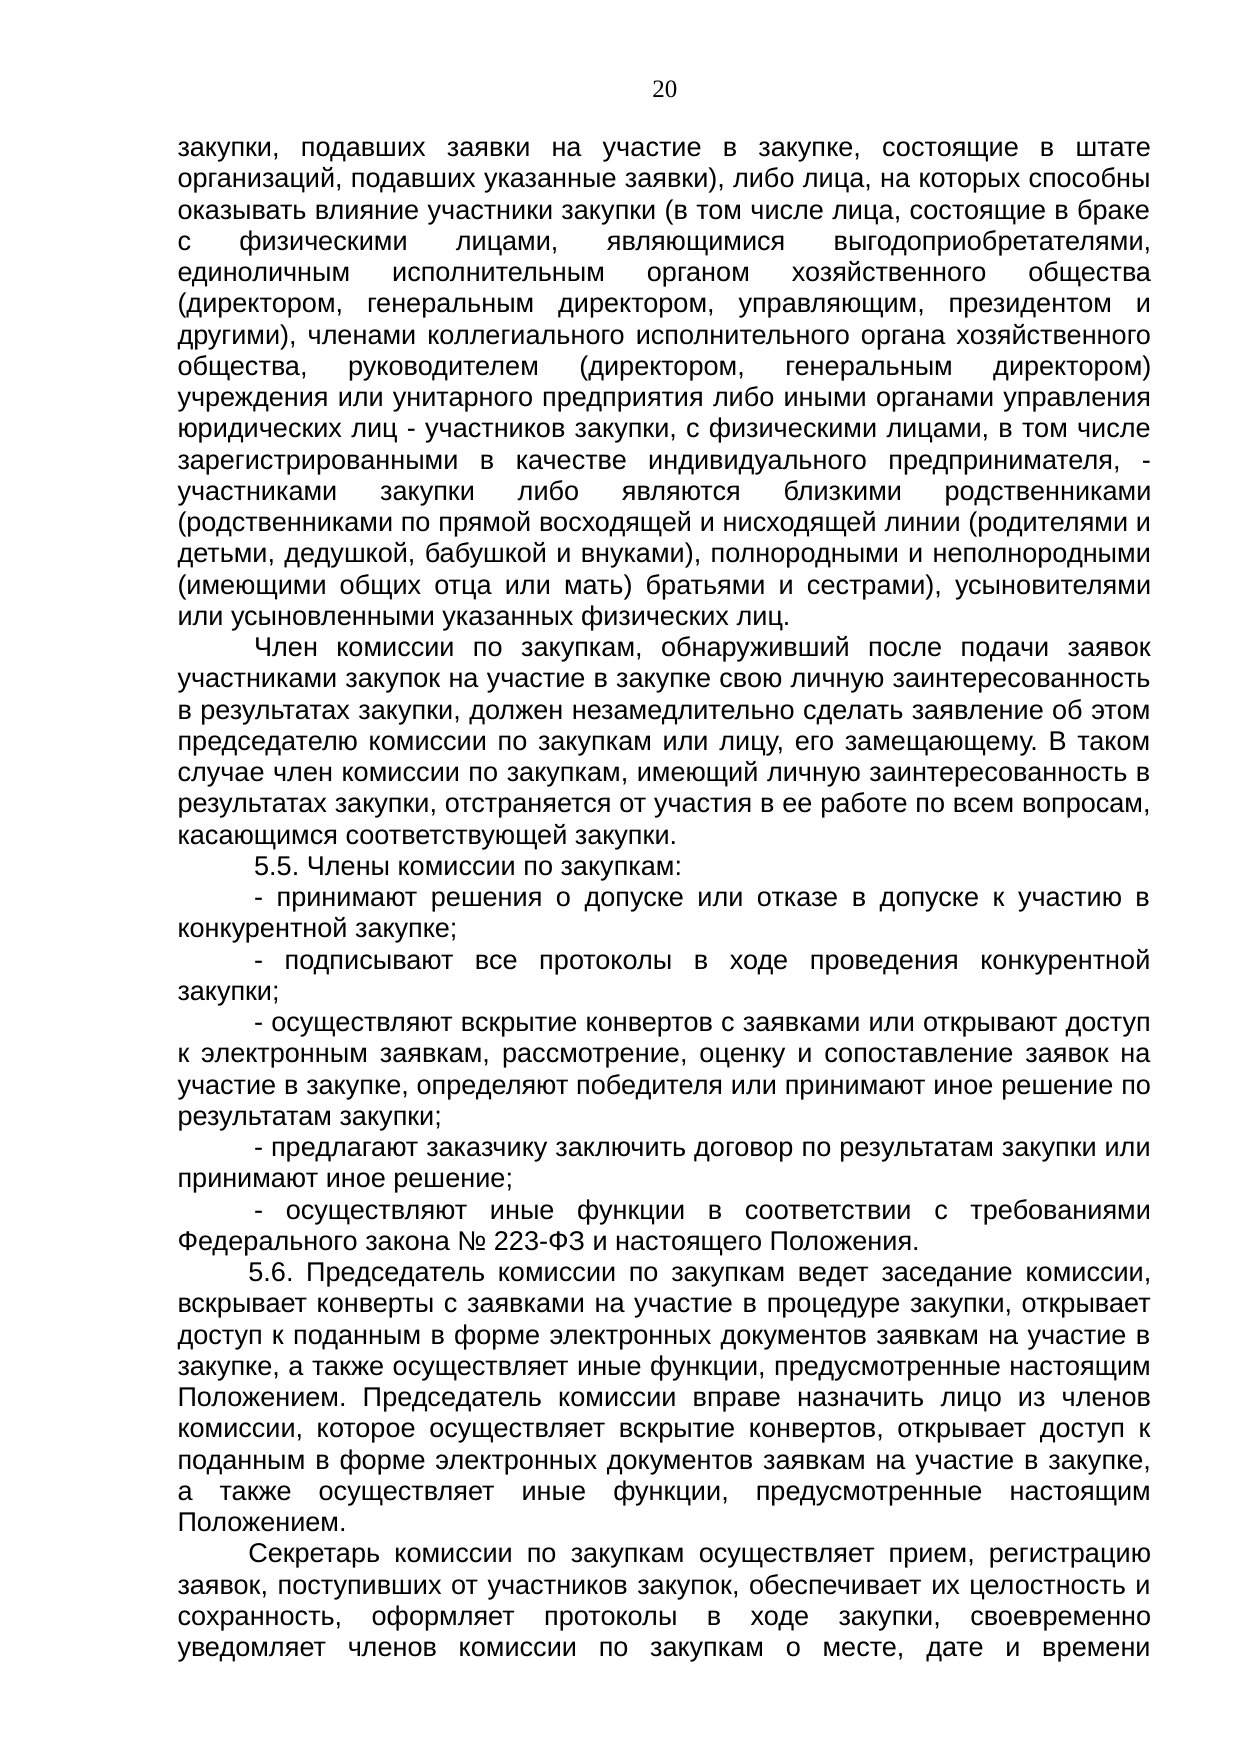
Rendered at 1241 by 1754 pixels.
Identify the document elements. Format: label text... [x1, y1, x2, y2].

text - осуществляют иные функции в соответствии с требованиями Федерального закона № 223-ФЗ и настоящего Положения. [177, 1194, 1152, 1256]
text - подписывают все протоколы в ходе проведения конкурентной закупки; [177, 944, 1152, 1006]
text 5.5. Члены комиссии по закупкам: [177, 850, 1152, 881]
text Член комиссии по закупкам, обнаруживший после подачи заявок участниками закупок на участие в закупке свою личную заинтересованность в результатах закупки, должен незамедлительно сделать заявление об этом председателю комиссии по закупкам или лицу, его замещающему. В таком случае член комиссии по закупкам, имеющий личную заинтересованность в результатах закупки, отстраняется от участия в ее работе по всем вопросам, касающимся соответствующей закупки. [177, 631, 1152, 850]
text 5.6. Председатель комиссии по закупкам ведет заседание комиссии, вскрывает конверты с заявками на участие в процедуре закупки, открывает доступ к поданным в форме электронных документов заявкам на участие в закупке, а также осуществляет иные функции, предусмотренные настоящим Положением. Председатель комиссии вправе назначить лицо из членов комиссии, которое осуществляет вскрытие конвертов, открывает доступ к поданным в форме электронных документов заявкам на участие в закупке, а также осуществляет иные функции, предусмотренные настоящим Положением. [177, 1256, 1152, 1537]
text - принимают решения о допуске или отказе в допуске к участию в конкурентной закупке; [177, 881, 1152, 944]
text - предлагают заказчику заключить договор по результатам закупки или принимают иное решение; [177, 1131, 1152, 1194]
text закупки, подавших заявки на участие в закупке, состоящие в штате организаций, подавших указанные заявки), либо лица, на которых способны оказывать влияние участники закупки (в том числе лица, состоящие в браке с физическими лицами, являющимися выгодоприобретателями, единоличным исполнительным органом хозяйственного общества (директором, генеральным директором, управляющим, президентом и другими), членами коллегиального исполнительного органа хозяйственного общества, руководителем (директором, генеральным директором) учреждения или унитарного предприятия либо иными органами управления юридических лиц - участников закупки, с физическими лицами, в том числе зарегистрированными в качестве индивидуального предпринимателя, - участниками закупки либо являются близкими родственниками (родственниками по прямой восходящей и нисходящей линии (родителями и детьми, дедушкой, бабушкой и внуками), полнородными и неполнородными (имеющими общих отца или мать) братьями и сестрами), усыновителями или усыновленными указанных физических лиц. [177, 131, 1152, 631]
text - осуществляют вскрытие конвертов с заявками или открывают доступ к электронным заявкам, рассмотрение, оценку и сопоставление заявок на участие в закупке, определяют победителя или принимают иное решение по результатам закупки; [177, 1006, 1152, 1131]
text Секретарь комиссии по закупкам осуществляет прием, регистрацию заявок, поступивших от участников закупок, обеспечивает их целостность и сохранность, оформляет протоколы в ходе закупки, своевременно уведомляет членов комиссии по закупкам о месте, дате и времени [177, 1537, 1152, 1662]
